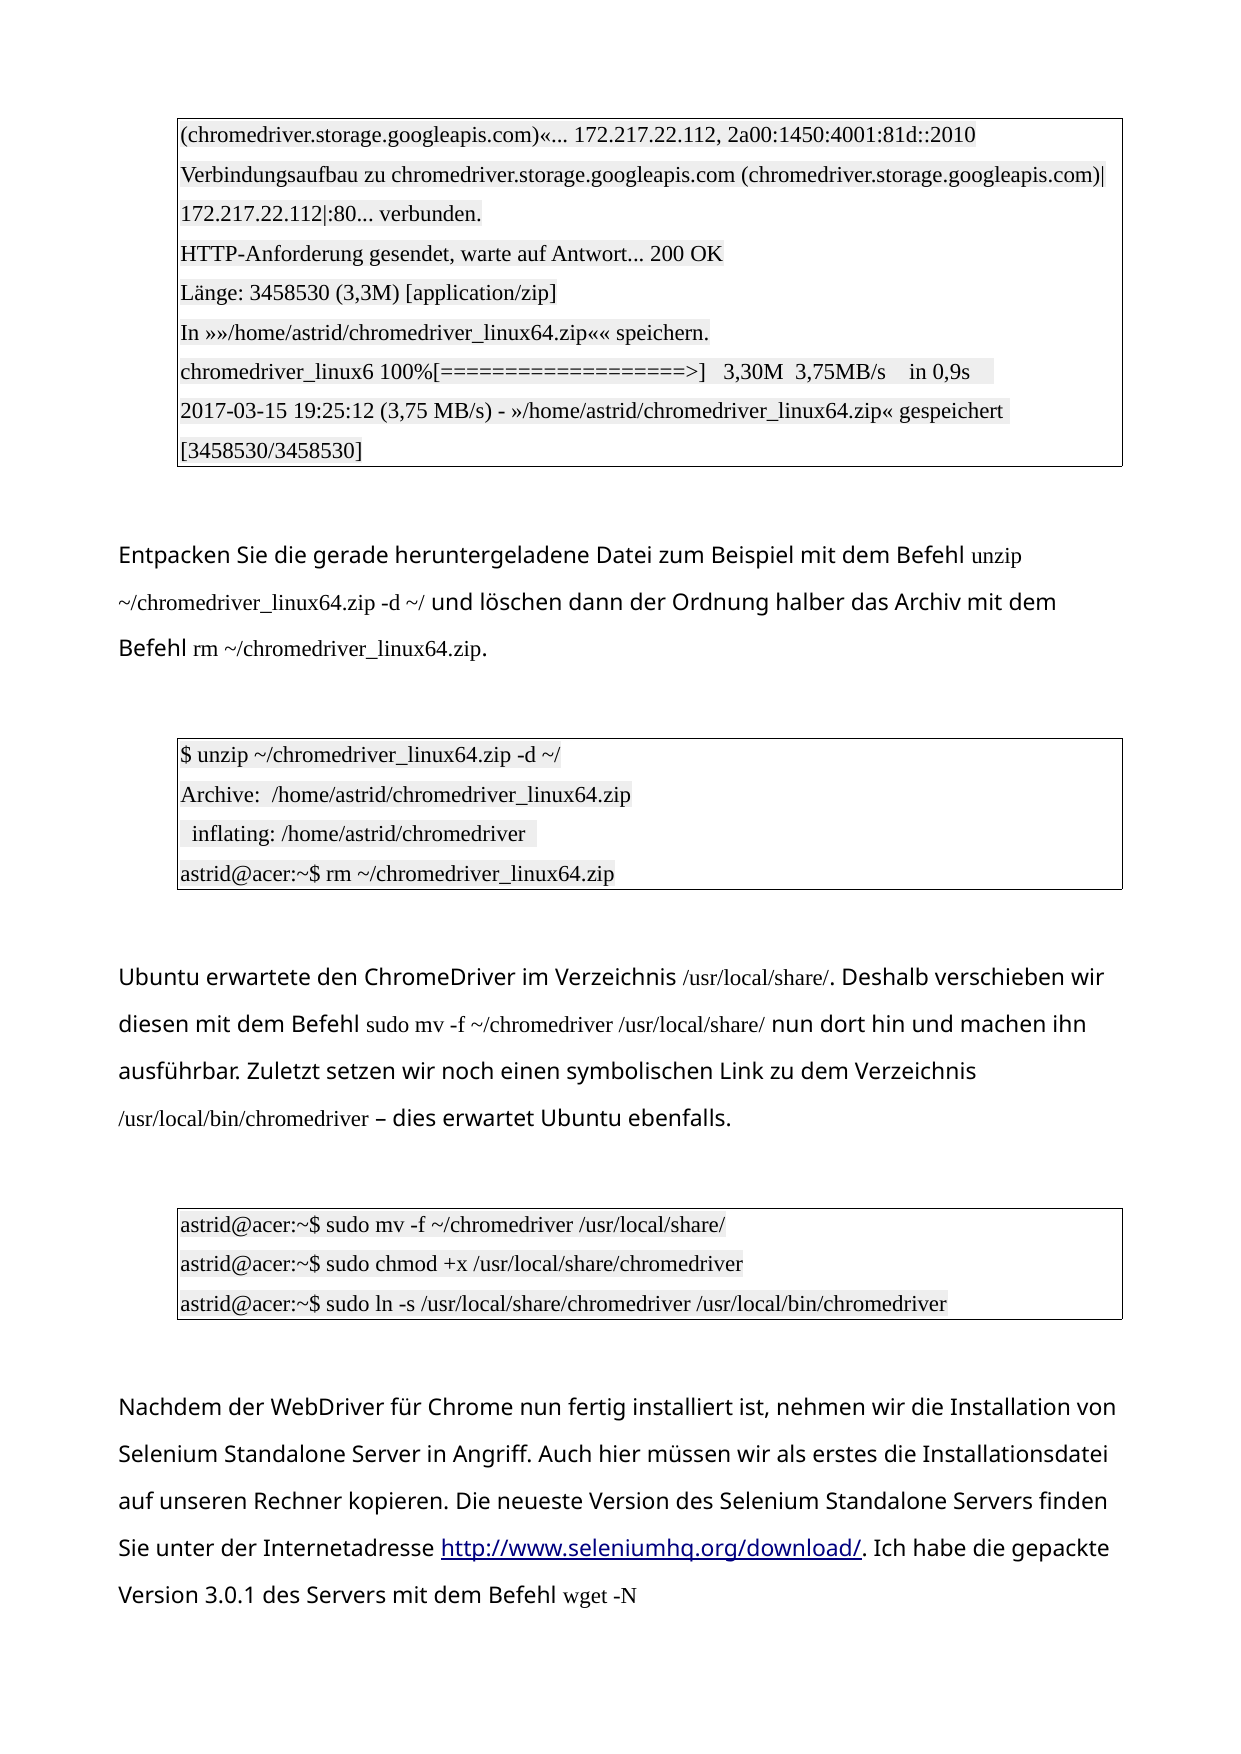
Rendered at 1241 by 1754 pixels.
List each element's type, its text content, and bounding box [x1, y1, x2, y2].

text Ubuntu erwartete den ChromeDriver im Verzeichnis /usr/local/share/. Deshalb verschieben wir diesen mit dem Befehl sudo mv -f ~/chromedriver /usr/local/share/ nun dort hin und machen ihn ausführbar. Zuletzt setzen wir noch einen symbolischen Link zu dem Verzeichnis /usr/local/bin/chromedriver – dies erwartet Ubuntu ebenfalls. [118, 961, 1122, 1133]
text astrid@acer:~$ sudo mv -f ~/chromedriver /usr/local/share/ astrid@acer:~$ sudo chmod +x /usr/local/share/chromedriver astrid@acer:~$ sudo ln -s /usr/local/share/chromedriver /usr/local/bin/chromedriver [178, 1209, 1122, 1319]
text Entpacken Sie die gerade heruntergeladene Datei zum Beispiel mit dem Befehl unzip ~/chromedriver_linux64.zip -d ~/ und löschen dann der Ordnung halber das Archiv mit dem Befehl rm ~/chromedriver_linux64.zip. [118, 538, 1122, 663]
text $ unzip ~/chromedriver_linux64.zip -d ~/ Archive: /home/astrid/chromedriver_linux64.zip inflating: /home/astrid/chromedriver astrid@acer:~$ rm ~/chromedriver_linux64.zip [178, 739, 1122, 889]
text Nachdem der WebDriver für Chrome nun fertig installiert ist, nehmen wir die Installation von Selenium Standalone Server in Angriff. Auch hier müssen wir als erstes die Installationsdatei auf unseren Rechner kopieren. Die neueste Version des Selenium Standalone Servers finden Sie unter der Internetadresse http://www.seleniumhq.org/download/. Ich habe die gepackte Version 3.0.1 des Servers mit dem Befehl wget -N [118, 1391, 1122, 1610]
text (chromedriver.storage.googleapis.com)«... 172.217.22.112, 2a00:1450:4001:81d::2010 Verbindungsaufbau zu chromedriver.storage.googleapis.com (chromedriver.storage.googleapis.com)|172.217.22.112|:80... verbunden. HTTP-Anforderung gesendet, warte auf Antwort... 200 OK Länge: 3458530 (3,3M) [application/zip] In »»/home/astrid/chromedriver_linux64.zip«« speichern. chromedriver_linux6 100%[===================>] 3,30M 3,75MB/s in 0,9s 2017-03-15 19:25:12 (3,75 MB/s) - »/home/astrid/chromedriver_linux64.zip« gespeichert [3458530/3458530] [178, 119, 1122, 466]
